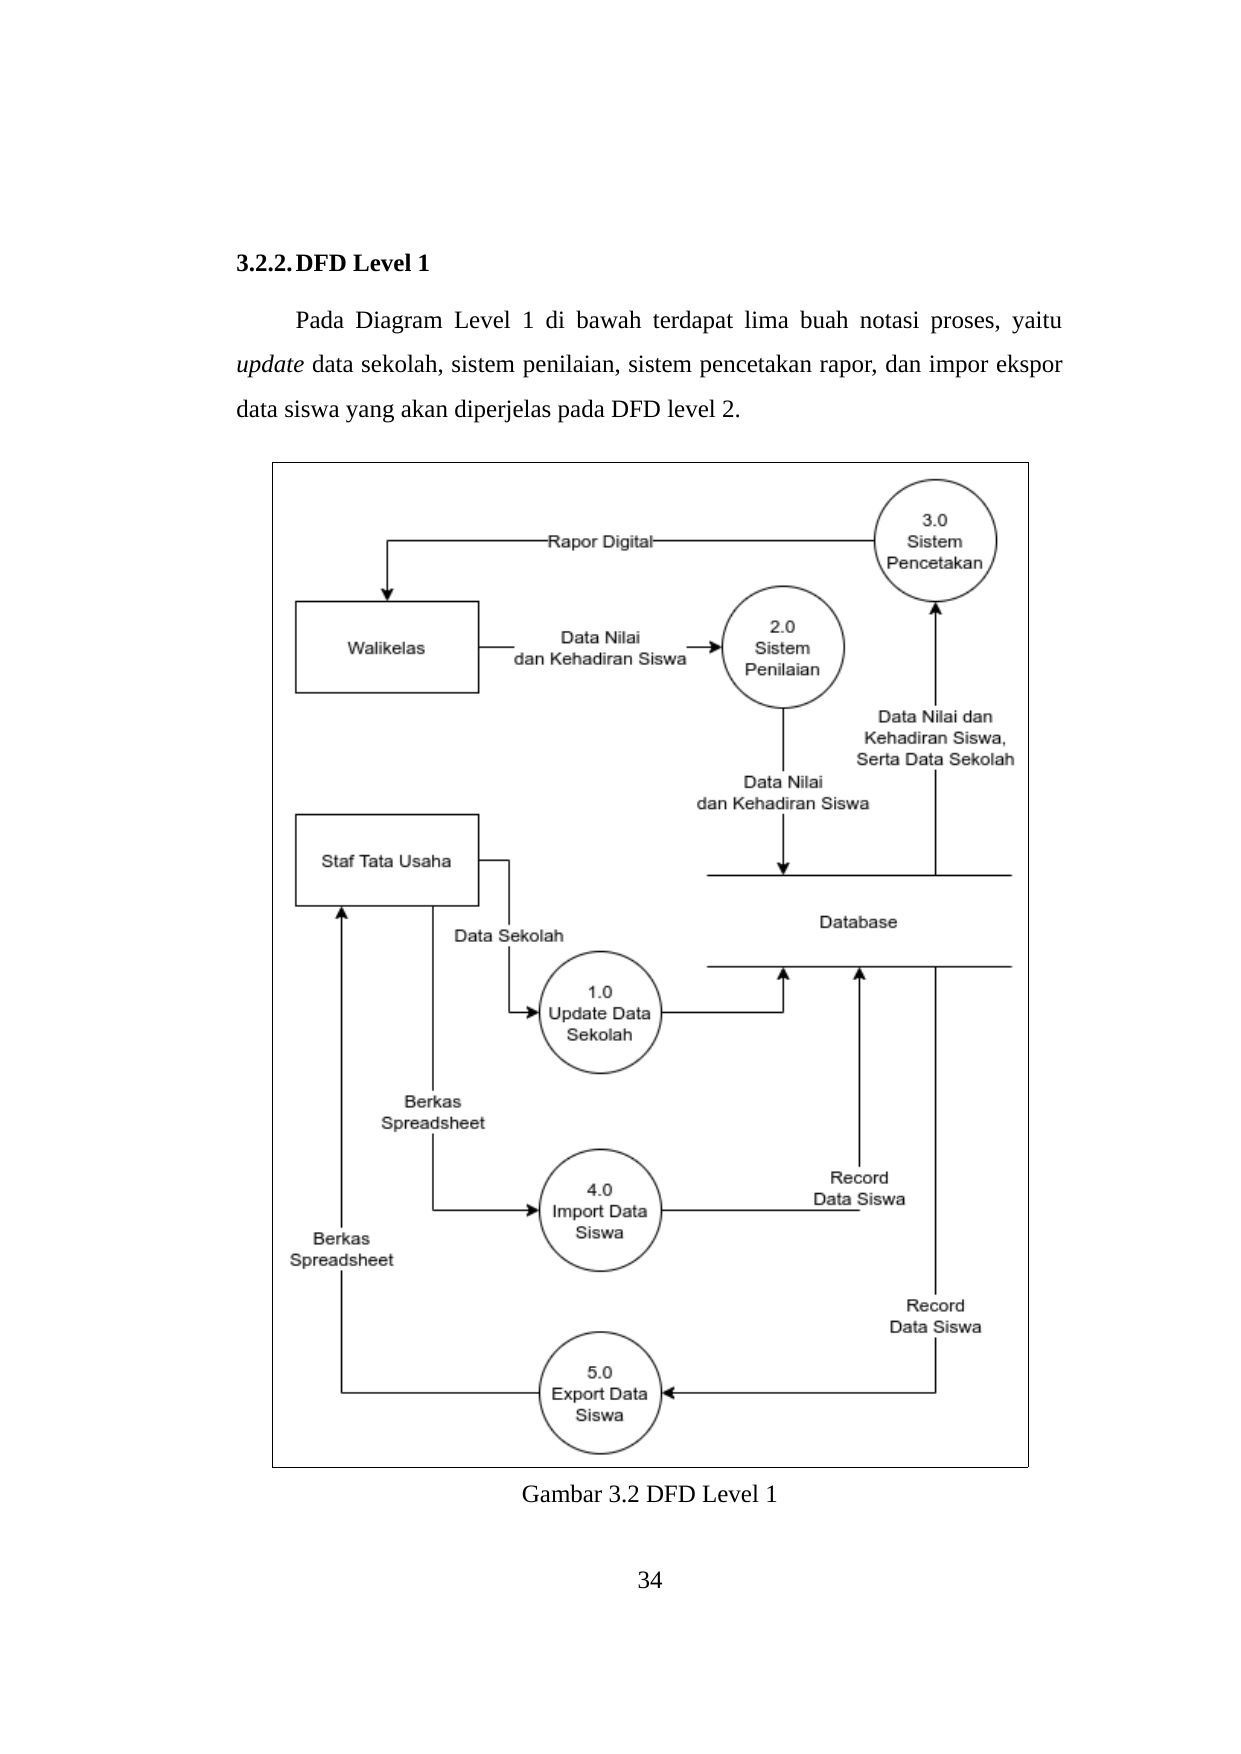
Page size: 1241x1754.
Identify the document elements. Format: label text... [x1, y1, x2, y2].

picture [273, 463, 1028, 1467]
text [272, 449, 1028, 461]
text Gambar 3.2 DFD Level 1 [272, 1468, 1028, 1511]
subtitle DFD Level 1 [236, 236, 1063, 281]
text Pada Diagram Level 1 di bawah terdapat lima buah notasi proses, yaitu update data sekolah, sistem penilaian, sistem pencetakan rapor, dan impor ekspor data siswa yang akan diperjelas pada DFD level 2. [236, 293, 1063, 426]
